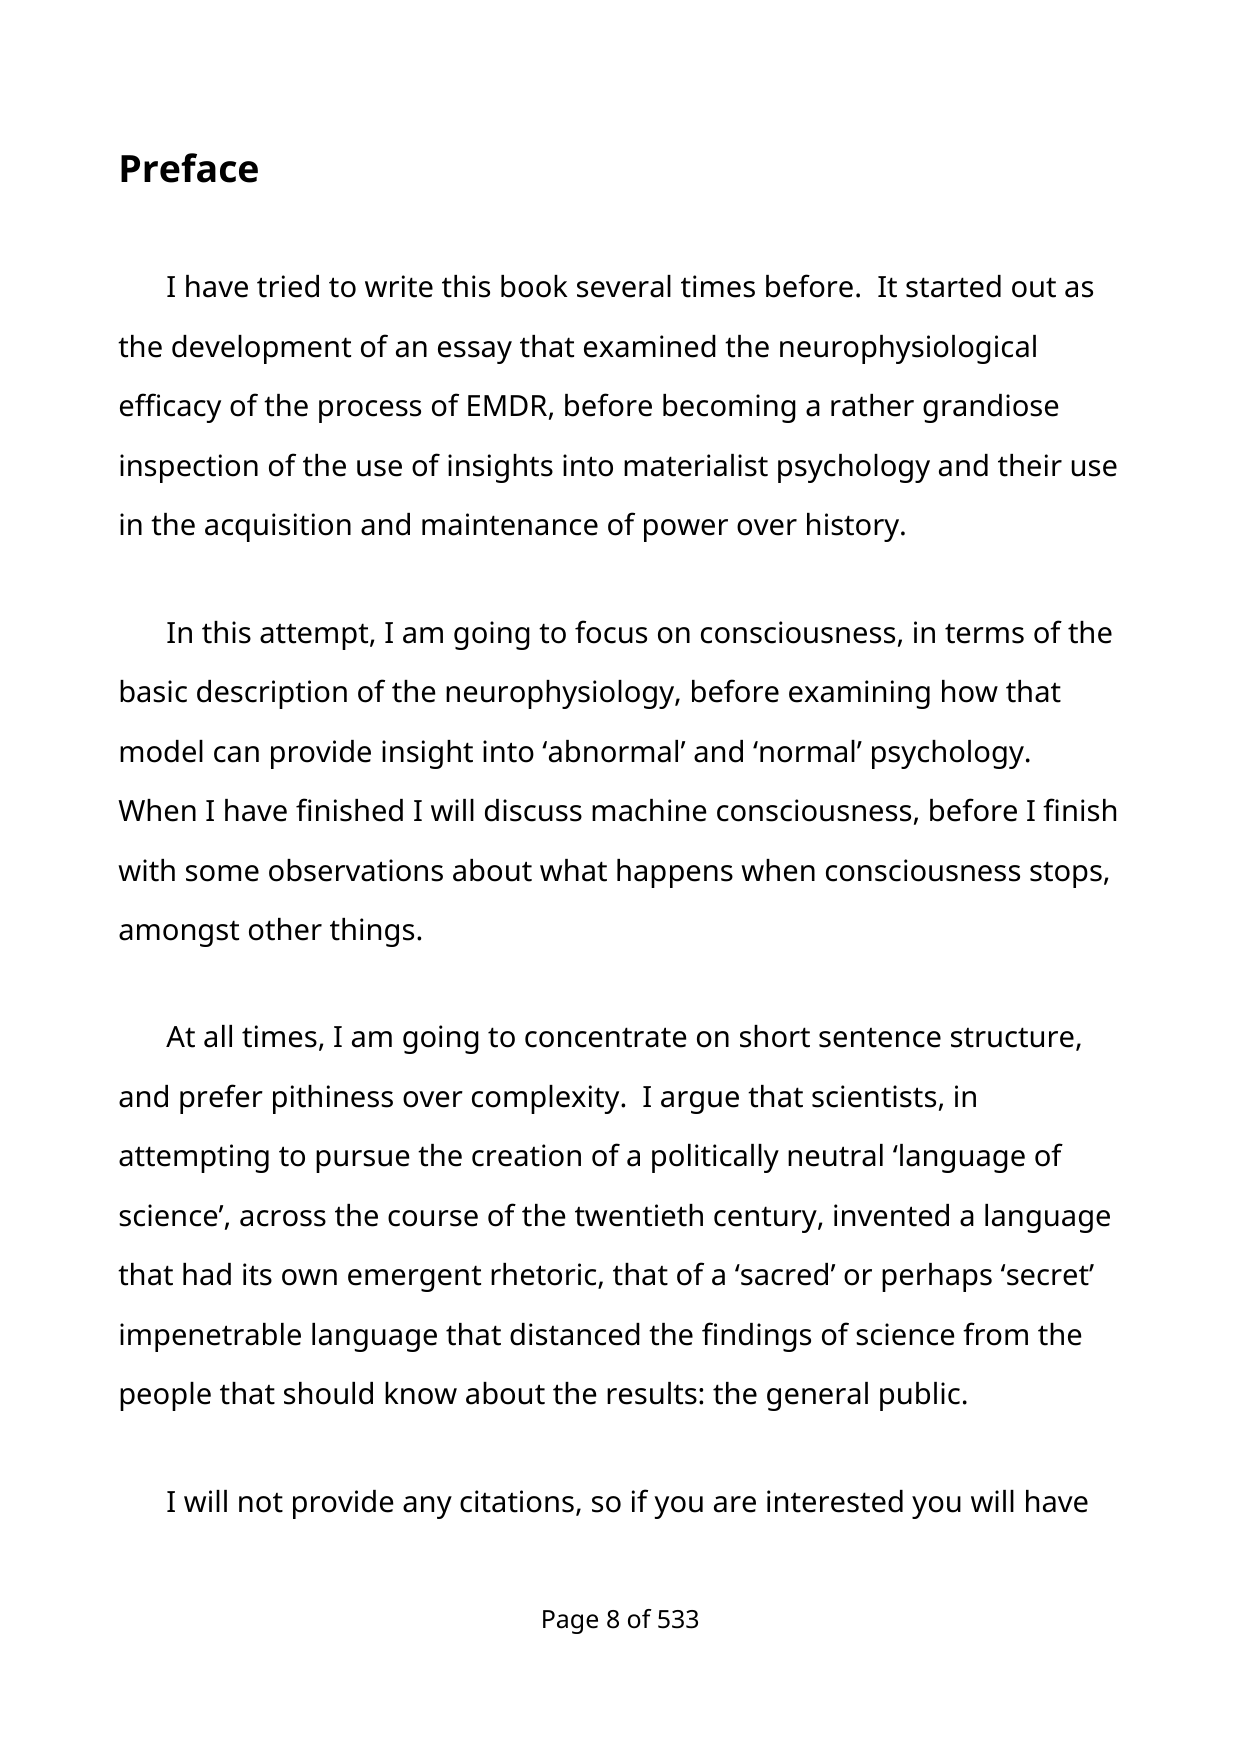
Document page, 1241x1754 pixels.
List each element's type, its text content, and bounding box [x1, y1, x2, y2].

text I will not provide any citations, so if you are interested you will have [118, 1481, 1122, 1521]
text In this attempt, I am going to focus on consciousness, in terms of the basic description of the neurophysiology, before examining how that model can provide insight into ‘abnormal’ and ‘normal’ psychology. When I have finished I will discuss machine consciousness, before I finish with some observations about what happens when consciousness stops, amongst other things. [118, 612, 1122, 949]
text At all times, I am going to concentrate on short sentence structure, and prefer pithiness over complexity. I argue that scientists, in attempting to pursue the creation of a politically neutral ‘language of science’, across the course of the twentieth century, invented a language that had its own emergent rhetoric, that of a ‘sacred’ or perhaps ‘secret’ impenetrable language that distanced the findings of science from the people that should know about the results: the general public. [118, 1017, 1122, 1413]
text Preface [118, 142, 1122, 193]
text I have tried to write this book several times before. It started out as the development of an essay that examined the neurophysiological efficacy of the process of EMDR, before becoming a rather grandiose inspection of the use of insights into materialist psychology and their use in the acquisition and maintenance of power over history. [118, 267, 1122, 544]
